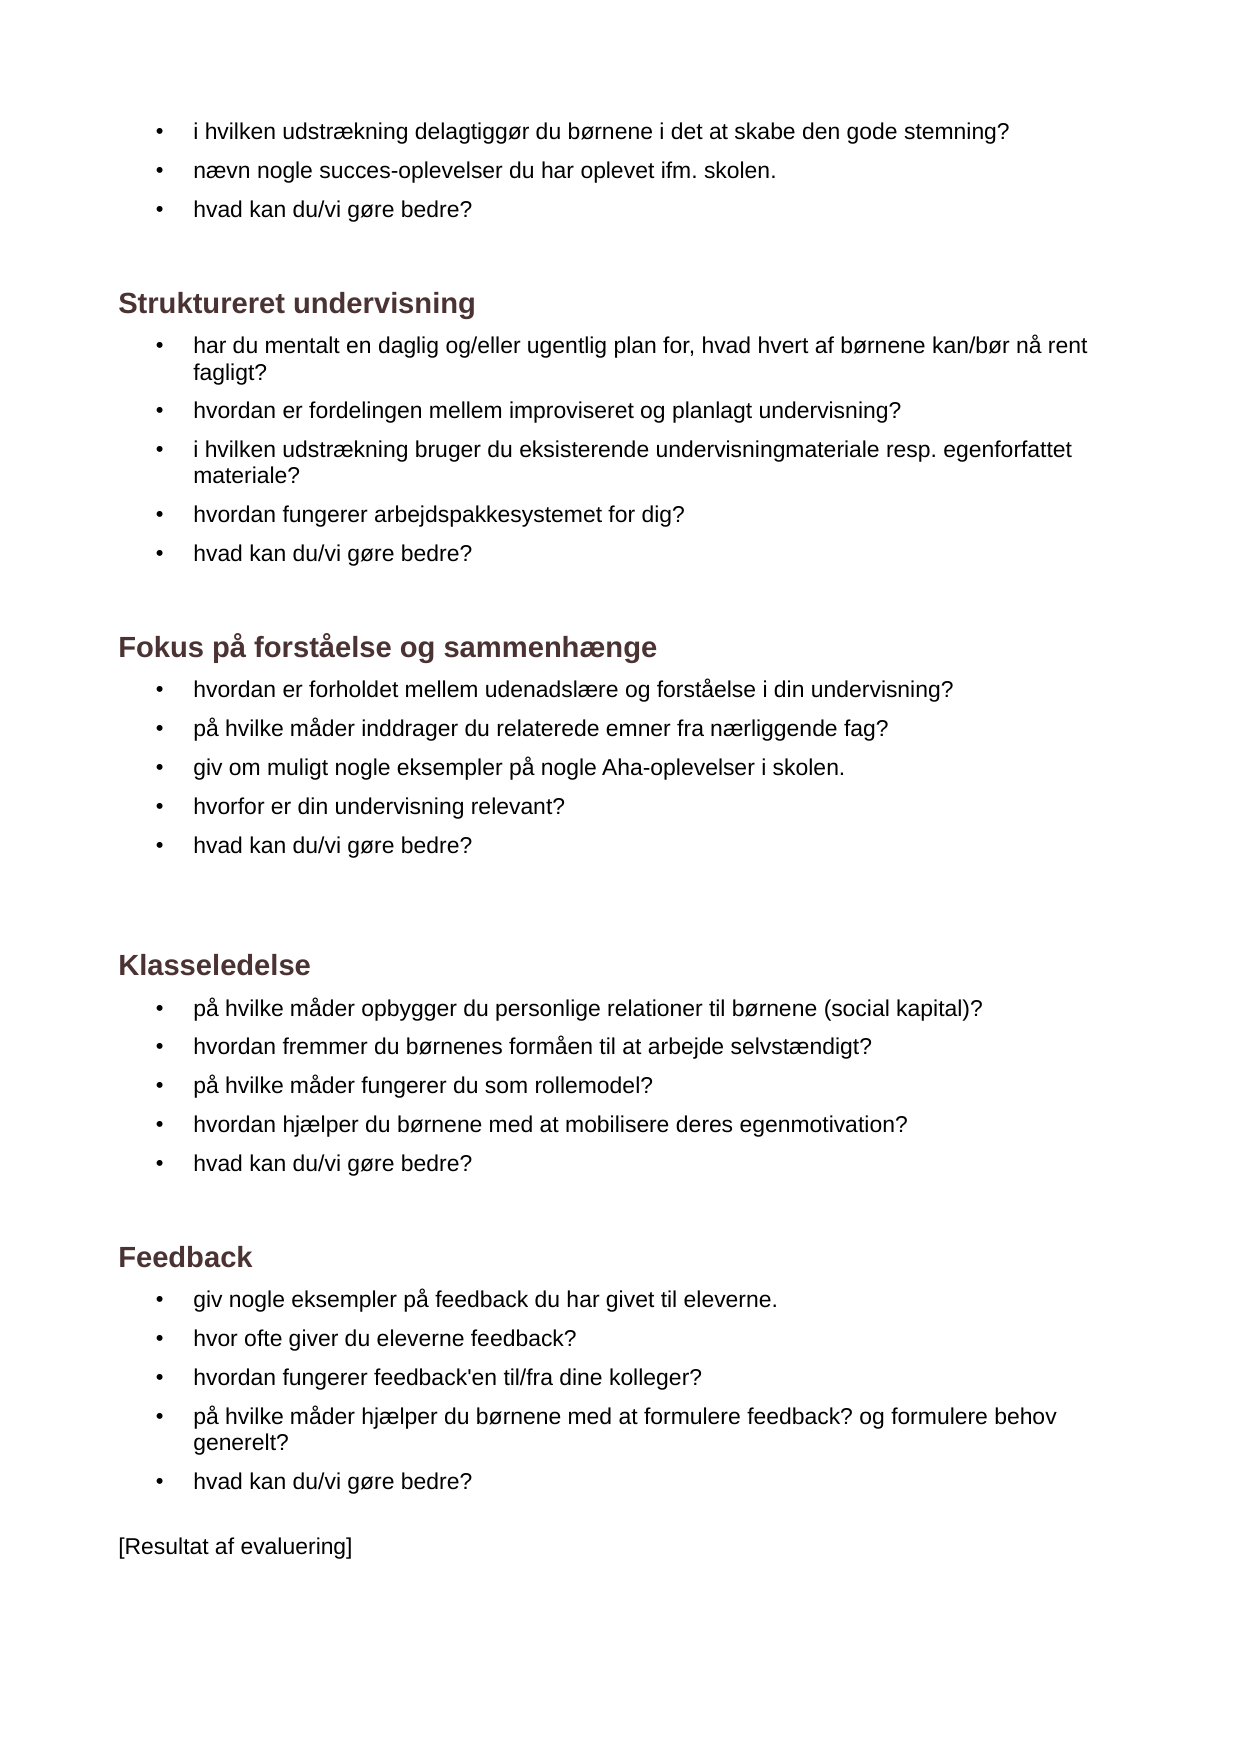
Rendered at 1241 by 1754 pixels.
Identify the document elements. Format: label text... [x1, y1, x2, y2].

list hvad kan du/vi gøre bedre? [156, 540, 1122, 593]
text [Resultat af evaluering] [118, 1533, 1122, 1559]
list giv nogle eksempler på feedback du har givet til eleverne. [156, 1286, 1122, 1312]
list hvordan fungerer feedback'en til/fra dine kolleger? [156, 1364, 1122, 1390]
subtitle Fokus på forståelse og sammenhænge [118, 630, 1122, 664]
list hvordan er forholdet mellem udenadslære og forståelse i din undervisning? [156, 676, 1122, 703]
list giv om muligt nogle eksempler på nogle Aha-oplevelser i skolen. [156, 754, 1122, 781]
subtitle Struktureret undervisning [118, 286, 1122, 319]
list hvordan fungerer arbejdspakkesystemet for dig? [156, 501, 1122, 528]
list hvordan er fordelingen mellem improviseret og planlagt undervisning? [156, 397, 1122, 424]
list hvordan hjælper du børnene med at mobilisere deres egenmotivation? [156, 1111, 1122, 1137]
list hvorfor er din undervisning relevant? [156, 793, 1122, 819]
list hvad kan du/vi gøre bedre? [156, 1468, 1122, 1521]
list hvor ofte giver du eleverne feedback? [156, 1325, 1122, 1351]
list hvad kan du/vi gøre bedre? [156, 1150, 1122, 1203]
list har du mentalt en daglig og/eller ugentlig plan for, hvad hvert af børnene kan/bør nå rent fagligt? [156, 332, 1122, 385]
subtitle Klasseledelse [118, 948, 1122, 982]
list i hvilken udstrækning bruger du eksisterende undervisningmateriale resp. egenforfattet materiale? [156, 436, 1122, 489]
list hvad kan du/vi gøre bedre? [156, 832, 1122, 911]
list på hvilke måder opbygger du personlige relationer til børnene (social kapital)? [156, 994, 1122, 1021]
list nævn nogle succes-oplevelser du har oplevet ifm. skolen. [156, 157, 1122, 183]
list på hvilke måder inddrager du relaterede emner fra nærliggende fag? [156, 715, 1122, 742]
list i hvilken udstrækning delagtiggør du børnene i det at skabe den gode stemning? [156, 118, 1122, 144]
list på hvilke måder hjælper du børnene med at formulere feedback? og formulere behov generelt? [156, 1403, 1122, 1455]
list hvordan fremmer du børnenes formåen til at arbejde selvstændigt? [156, 1033, 1122, 1060]
subtitle Feedback [118, 1240, 1122, 1274]
list på hvilke måder fungerer du som rollemodel? [156, 1072, 1122, 1098]
list hvad kan du/vi gøre bedre? [156, 196, 1122, 248]
